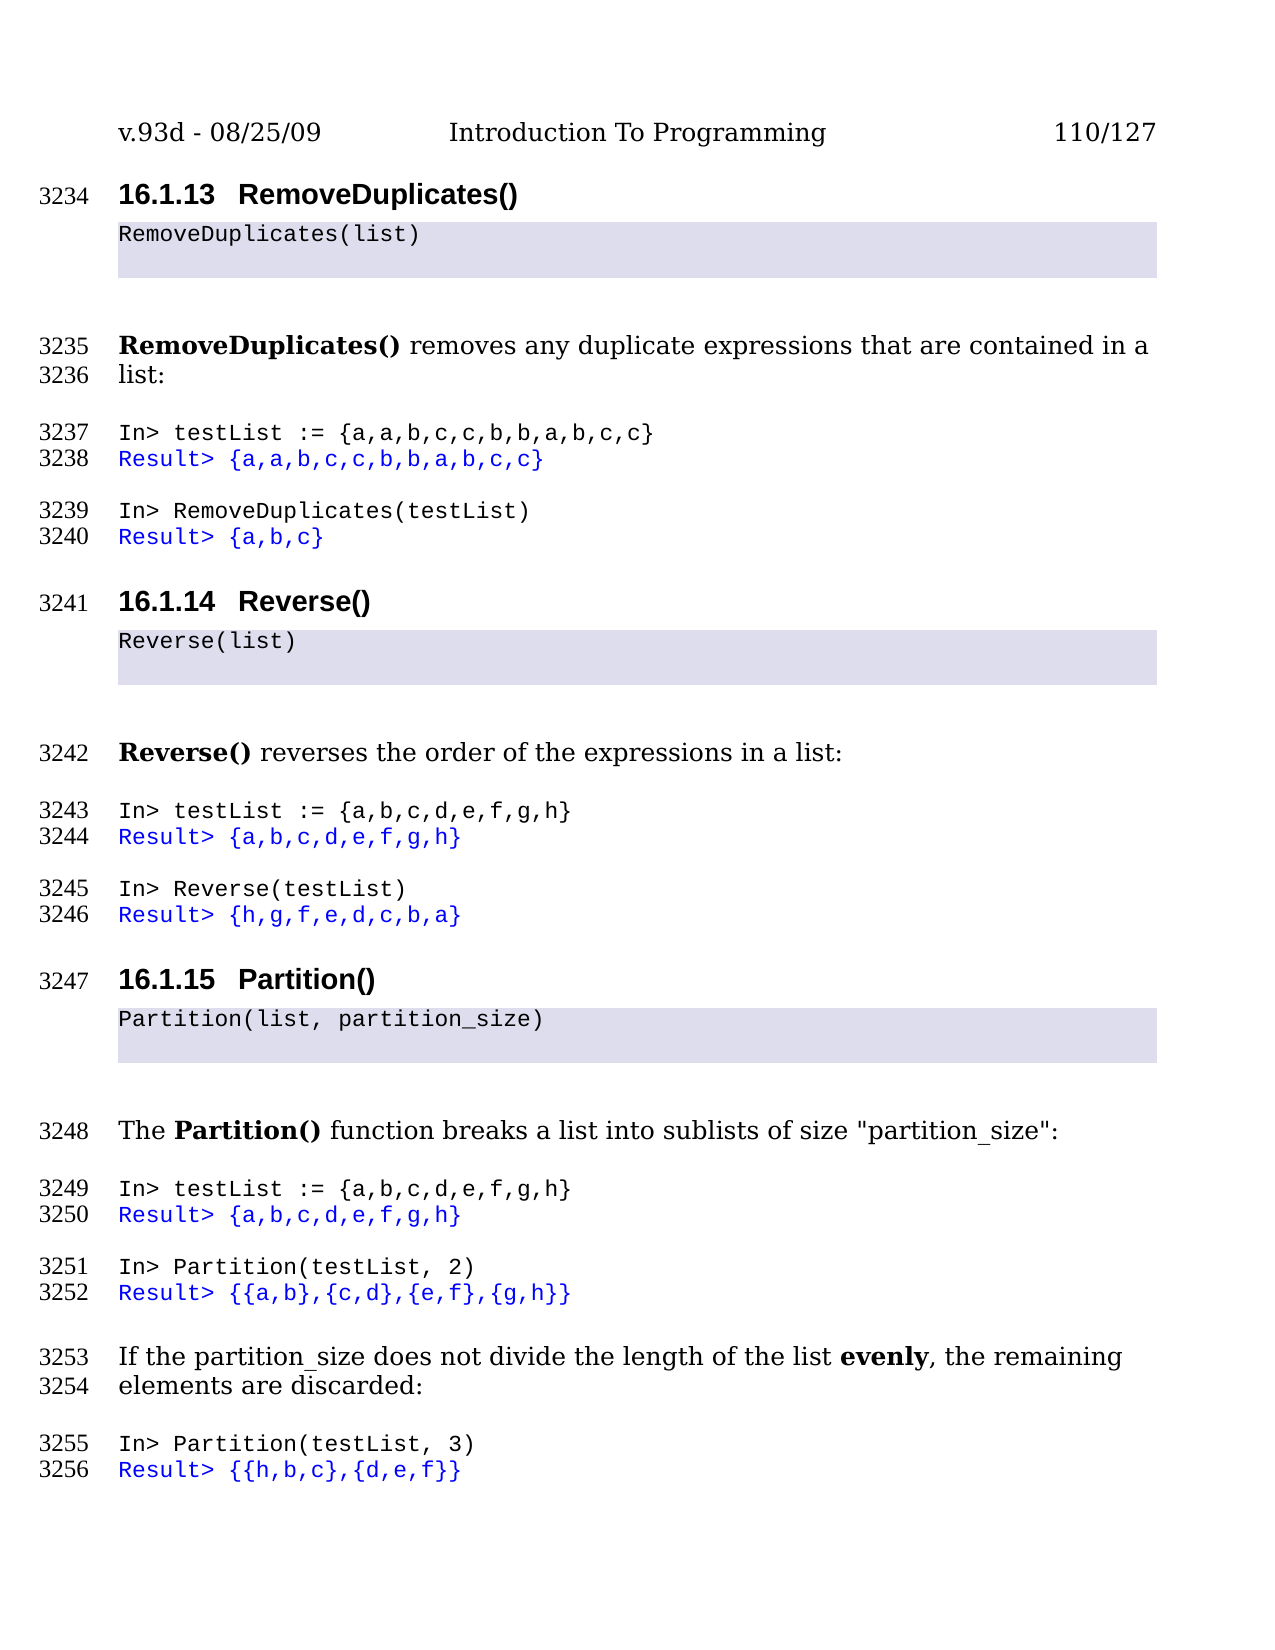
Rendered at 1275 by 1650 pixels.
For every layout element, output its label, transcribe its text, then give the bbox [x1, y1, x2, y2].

text Result> {{h,b,c},{d,e,f}} [118, 1459, 1157, 1484]
text Result> {a,a,b,c,c,b,b,a,b,c,c} [118, 447, 1157, 473]
table_header RemoveDuplicates(list) [118, 222, 1157, 278]
text In> Partition(testList, 2) [118, 1255, 1157, 1281]
table_header Reverse(list) [118, 630, 1157, 685]
text In> testList := {a,b,c,d,e,f,g,h} [118, 799, 1157, 825]
text RemoveDuplicates() removes any duplicate expressions that are contained in a list: [118, 331, 1157, 389]
text Result> {a,b,c,d,e,f,g,h} [118, 1203, 1157, 1229]
subtitle Reverse() [118, 584, 1157, 618]
table_header Partition(list, partition_size) [118, 1008, 1157, 1063]
subtitle RemoveDuplicates() [118, 177, 1157, 210]
text If the partition_size does not divide the length of the list evenly, the remaining elements are discarded: [118, 1342, 1157, 1401]
text In> RemoveDuplicates(testList) [118, 499, 1157, 525]
text The Partition() function breaks a list into sublists of size "partition_size": [118, 1116, 1157, 1146]
text Result> {{a,b},{c,d},{e,f},{g,h}} [118, 1281, 1157, 1307]
text In> testList := {a,b,c,d,e,f,g,h} [118, 1178, 1157, 1203]
text Result> {a,b,c} [118, 525, 1157, 551]
text In> Partition(testList, 3) [118, 1433, 1157, 1459]
text Result> {h,g,f,e,d,c,b,a} [118, 903, 1157, 929]
text In> Reverse(testList) [118, 877, 1157, 903]
text Result> {a,b,c,d,e,f,g,h} [118, 825, 1157, 851]
text In> testList := {a,a,b,c,c,b,b,a,b,c,c} [118, 421, 1157, 447]
subtitle Partition() [118, 962, 1157, 996]
text Reverse() reverses the order of the expressions in a list: [118, 738, 1157, 767]
